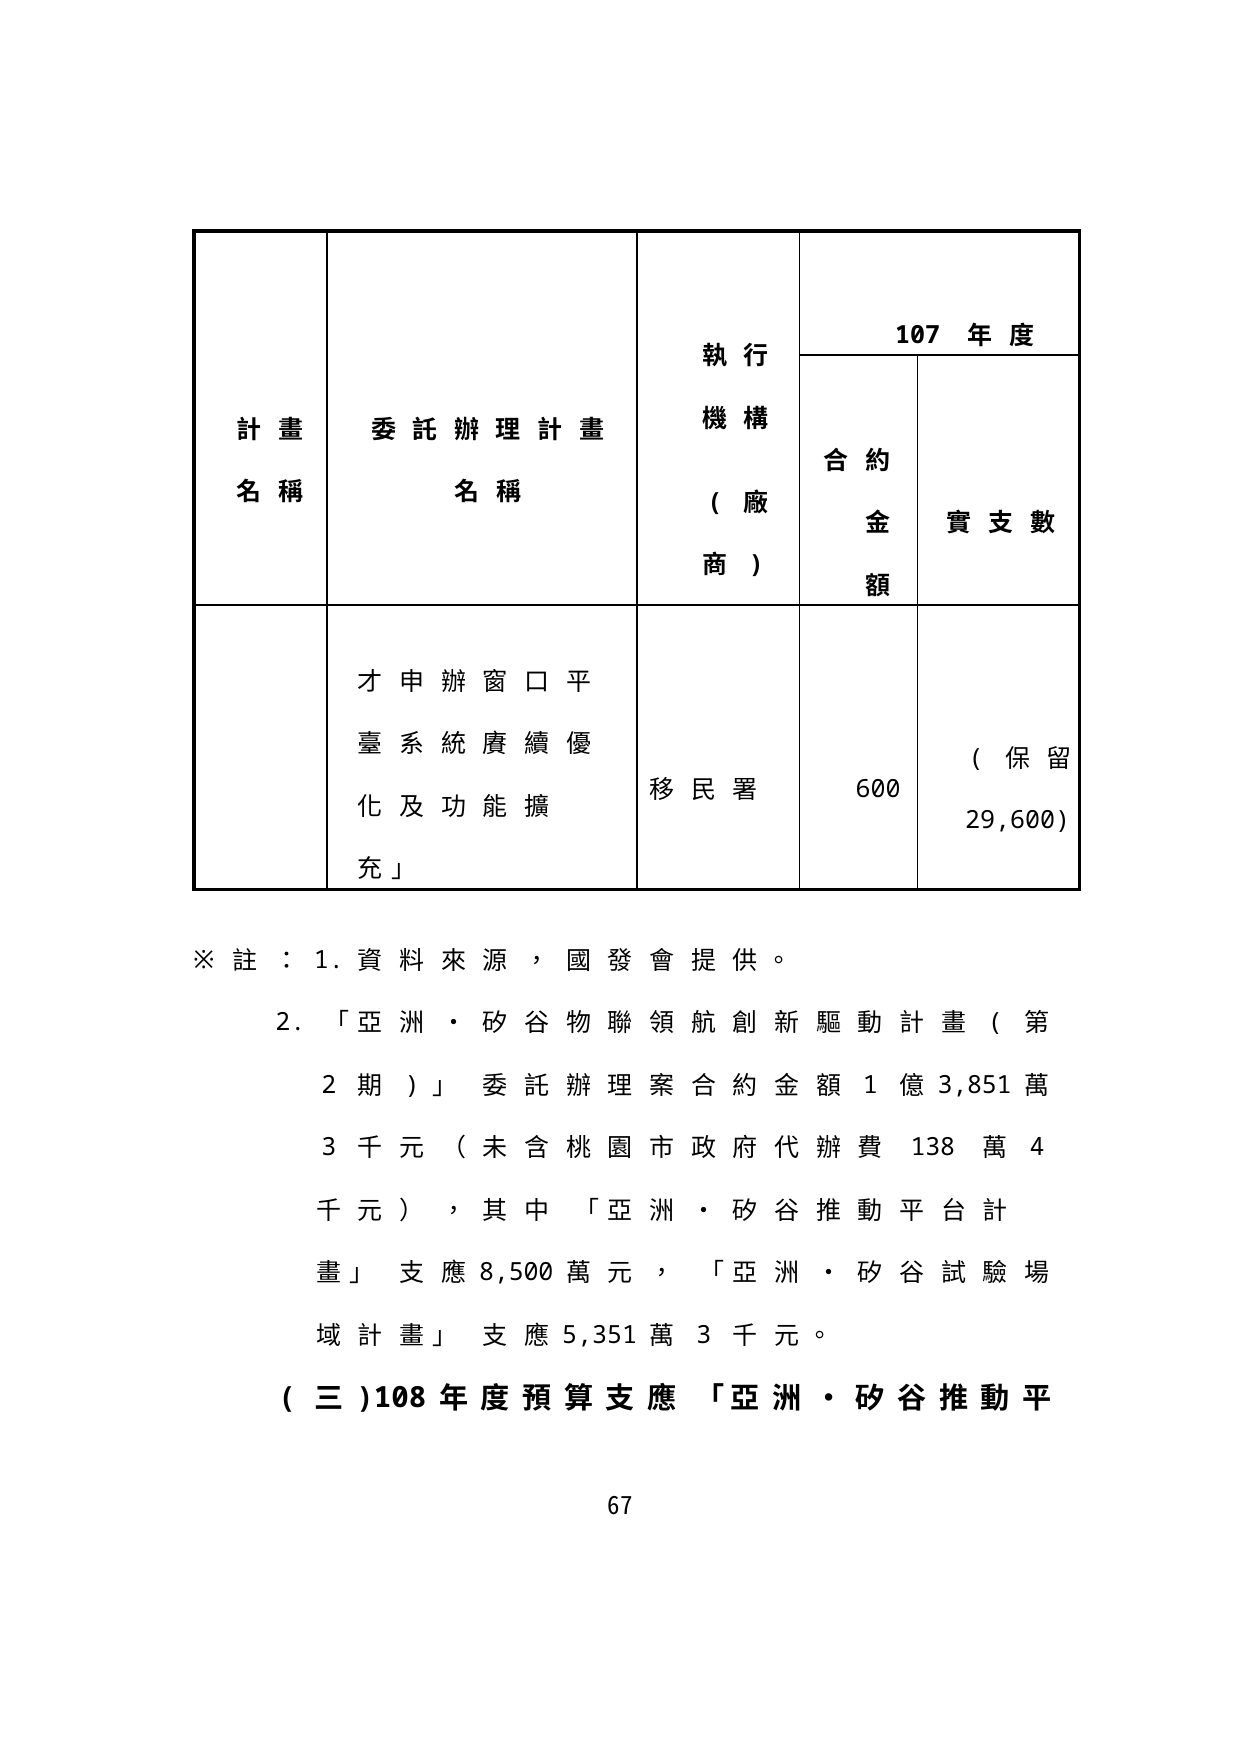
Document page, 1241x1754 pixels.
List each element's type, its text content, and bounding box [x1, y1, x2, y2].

table_cell [196, 606, 326, 887]
text 2.「亞洲‧矽谷物聯領航創新驅動計畫(第2期)」委託辦理案合約金額1億3,851萬3千元（未含桃園市政府代辦費138萬4千元），其中「亞洲‧矽谷推動平台計畫」支應8,500萬元，「亞洲‧矽谷試驗場域計畫」支應5,351萬3千元。 [183, 979, 1058, 1354]
table_header 執行機構 (廠商) [638, 233, 799, 604]
table_cell 600 [800, 606, 917, 887]
table_cell 合約金額 [800, 356, 917, 604]
text ※註：1.資料來源，國發會提供。 [183, 917, 1058, 979]
table_cell (保留29,600) [918, 606, 1078, 887]
table_header 107年度 [800, 233, 1078, 354]
table_header 計畫名稱 [196, 233, 326, 604]
table_cell 實支數 [918, 356, 1078, 604]
table_header 委託辦理計畫名稱 [328, 233, 636, 604]
table_cell 才申辦窗口平臺系統賡續優化及功能擴充」 [328, 606, 636, 887]
text (三)108年度預算支應「亞洲‧矽谷推動平 [242, 1354, 1058, 1417]
table_cell 移民署 [638, 606, 799, 887]
